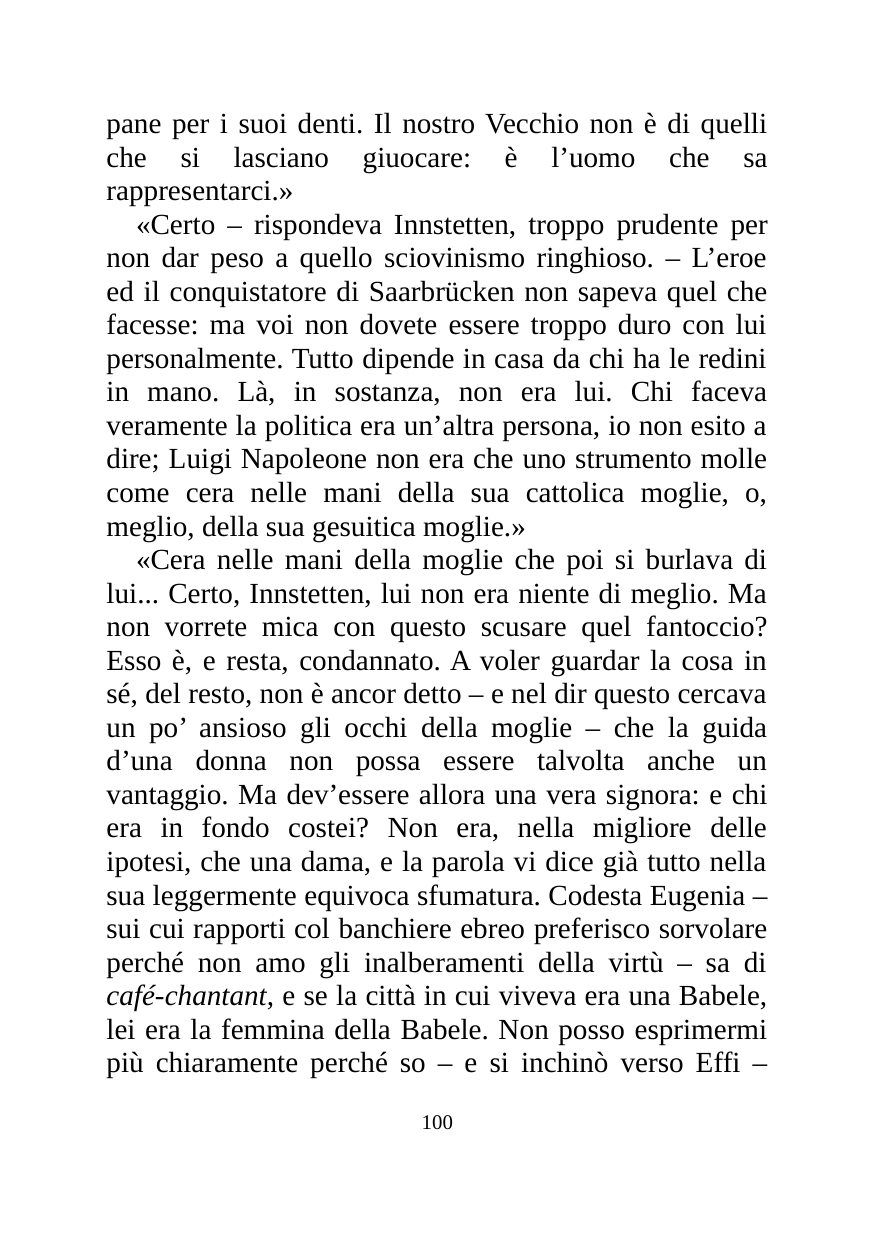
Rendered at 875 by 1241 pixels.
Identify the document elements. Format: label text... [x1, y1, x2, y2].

text pane per i suoi denti. Il nostro Vecchio non è di quelli che si lasciano giuocare: è l’uomo che sa rappresentarci.» [106, 106, 768, 207]
text «Cera nelle mani della moglie che poi si burlava di lui... Certo, Innstetten, lui non era niente di meglio. Ma non vorrete mica con questo scusare quel fantoccio? Esso è, e resta, condannato. A voler guardar la cosa in sé, del resto, non è ancor detto – e nel dir questo cercava un po’ ansioso gli occhi della moglie – che la guida d’una donna non possa essere talvolta anche un vantaggio. Ma dev’essere allora una vera signora: e chi era in fondo costei? Non era, nella migliore delle ipotesi, che una dama, e la parola vi dice già tutto nella sua leggermente equivoca sfumatura. Codesta Eugenia – sui cui rapporti col banchiere ebreo preferisco sorvolare perché non amo gli inalberamenti della virtù – sa di café-chantant, e se la città in cui viveva era una Babele, lei era la femmina della Babele. Non posso esprimermi più chiaramente perché so – e si inchinò verso Effi – [106, 542, 768, 1079]
text «Certo – rispondeva Innstetten, troppo prudente per non dar peso a quello sciovinismo ringhioso. – L’eroe ed il conquistatore di Saarbrücken non sapeva quel che facesse: ma voi non dovete essere troppo duro con lui personalmente. Tutto dipende in casa da chi ha le redini in mano. Là, in sostanza, non era lui. Chi faceva veramente la politica era un’altra persona, io non esito a dire; Luigi Napoleone non era che uno strumento molle come cera nelle mani della sua cattolica moglie, o, meglio, della sua gesuitica moglie.» [106, 207, 768, 542]
